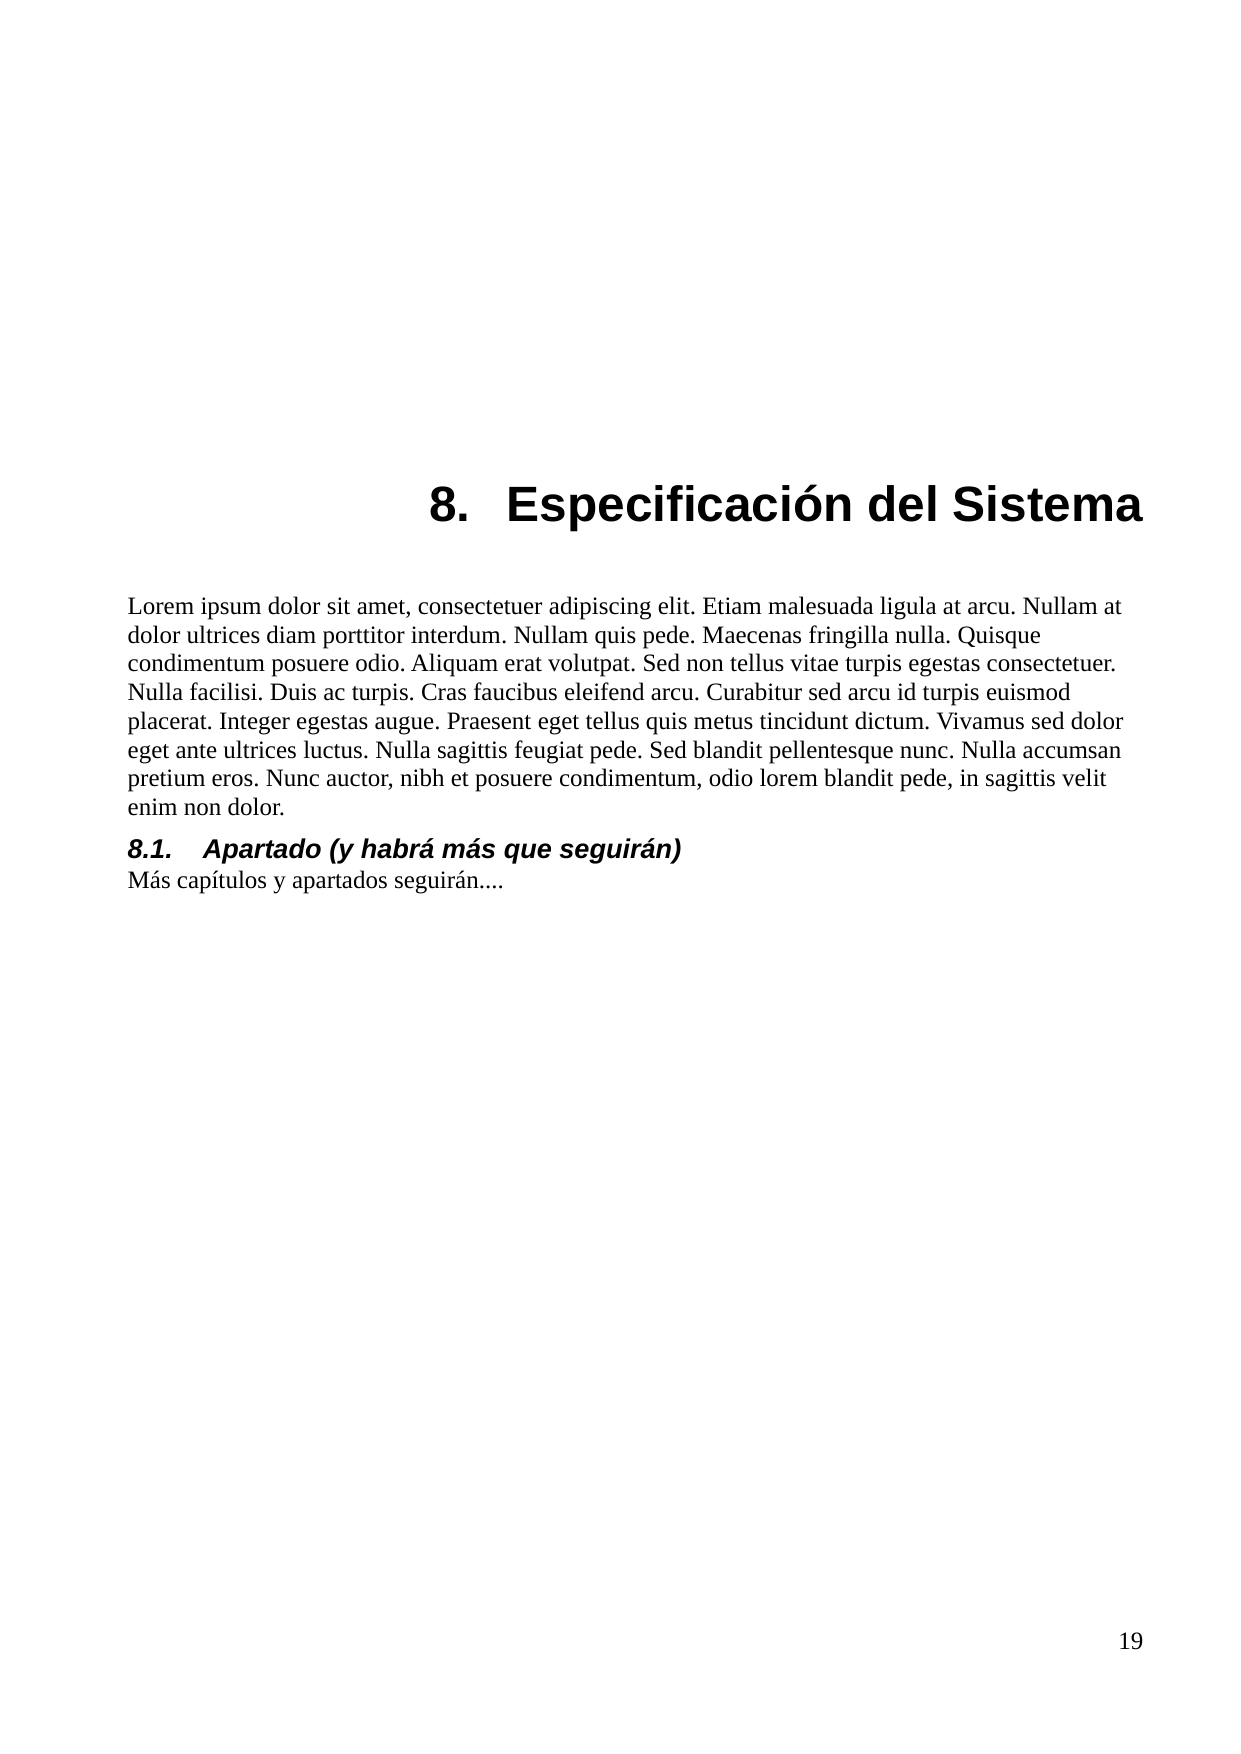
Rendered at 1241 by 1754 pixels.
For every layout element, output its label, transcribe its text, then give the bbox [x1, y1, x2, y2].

text Lorem ipsum dolor sit amet, consectetuer adipiscing elit. Etiam malesuada ligula at arcu. Nullam at dolor ultrices diam porttitor interdum. Nullam quis pede. Maecenas fringilla nulla. Quisque condimentum posuere odio. Aliquam erat volutpat. Sed non tellus vitae turpis egestas consectetuer. Nulla facilisi. Duis ac turpis. Cras faucibus eleifend arcu. Curabitur sed arcu id turpis euismod placerat. Integer egestas augue. Praesent eget tellus quis metus tincidunt dictum. Vivamus sed dolor eget ante ultrices luctus. Nulla sagittis feugiat pede. Sed blandit pellentesque nunc. Nulla accumsan pretium eros. Nunc auctor, nibh et posuere condimentum, odio lorem blandit pede, in sagittis velit enim non dolor. [127, 591, 1143, 821]
subtitle Apartado (y habrá más que seguirán) [127, 833, 1143, 865]
subtitle Especificación del Sistema [127, 475, 1143, 532]
text Más capítulos y apartados seguirán.... [127, 865, 1143, 893]
